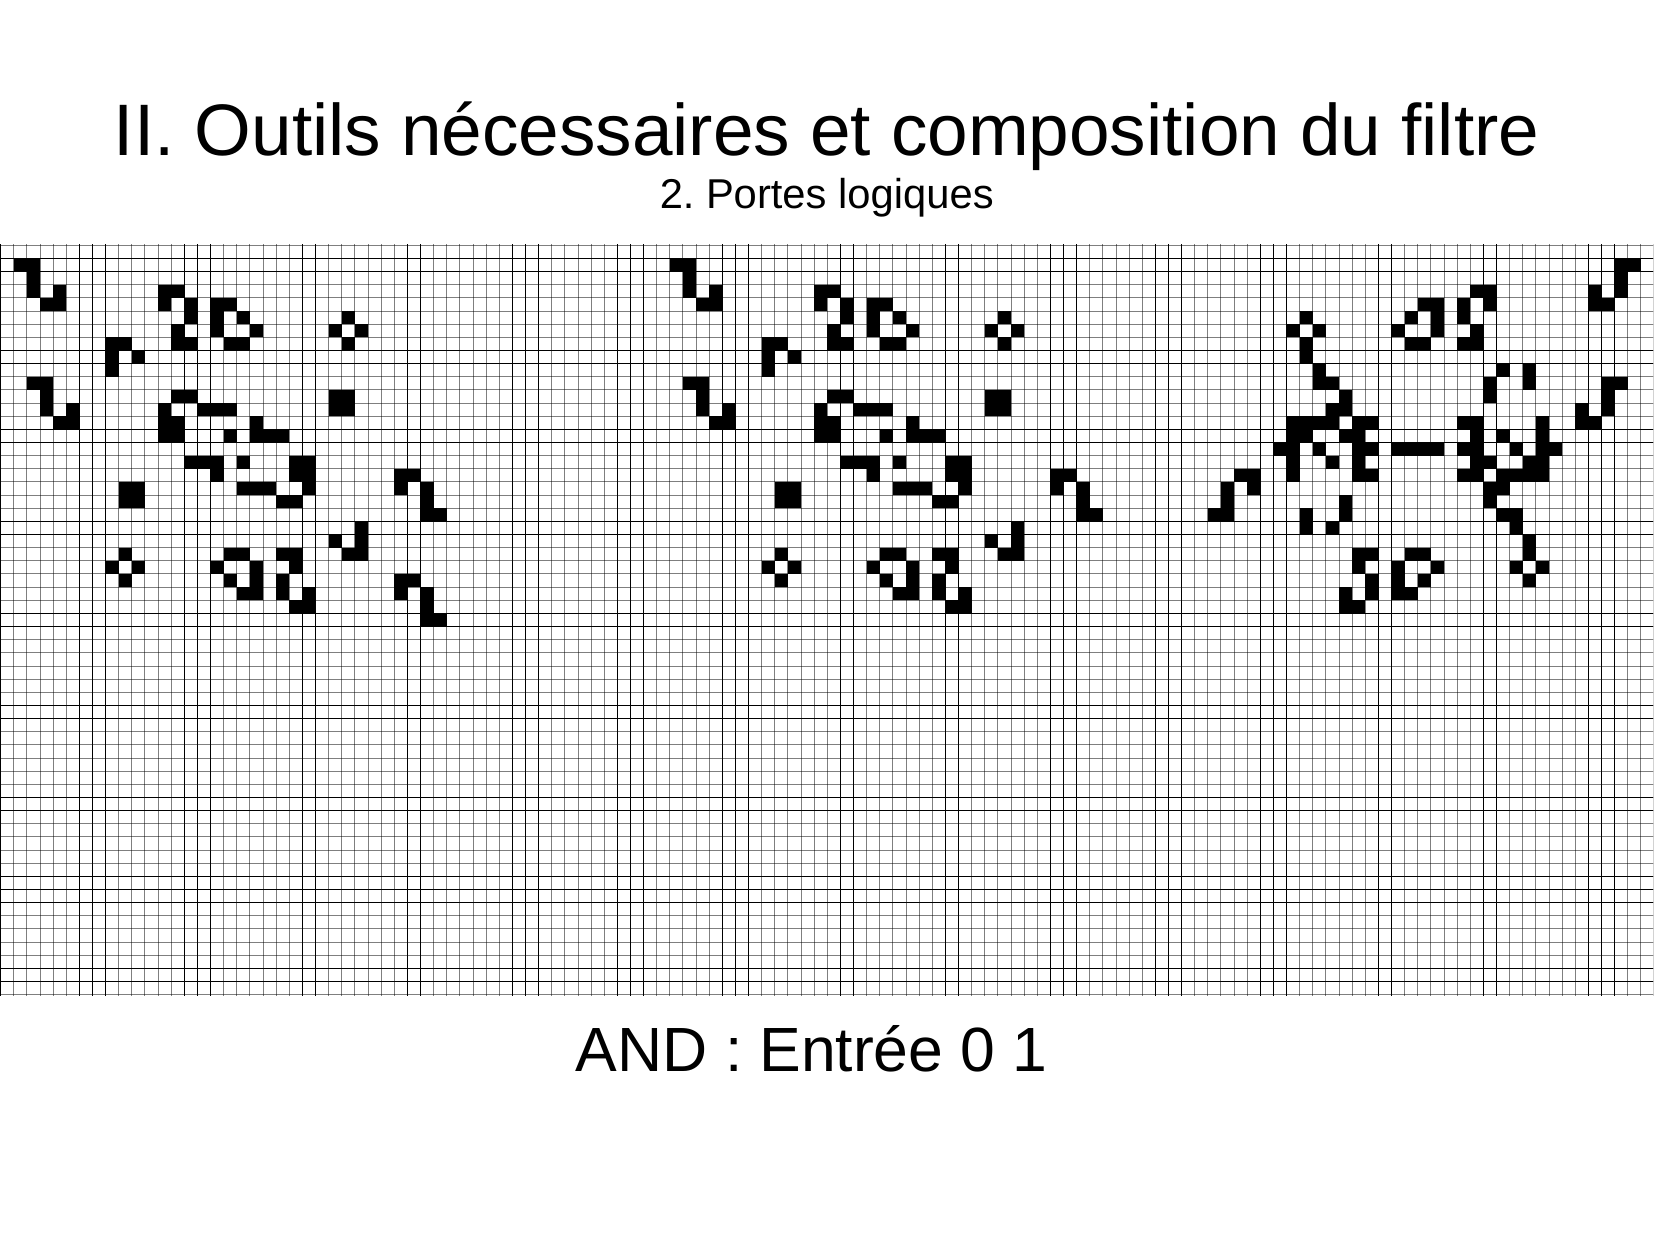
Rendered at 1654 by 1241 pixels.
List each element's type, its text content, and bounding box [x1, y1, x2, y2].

title II. Outils nécessaires et composition du filtre 2. Portes logiques [82, 49, 1572, 257]
picture [0, 244, 1654, 996]
text_box AND : Entrée 0 1 [561, 1008, 1063, 1093]
